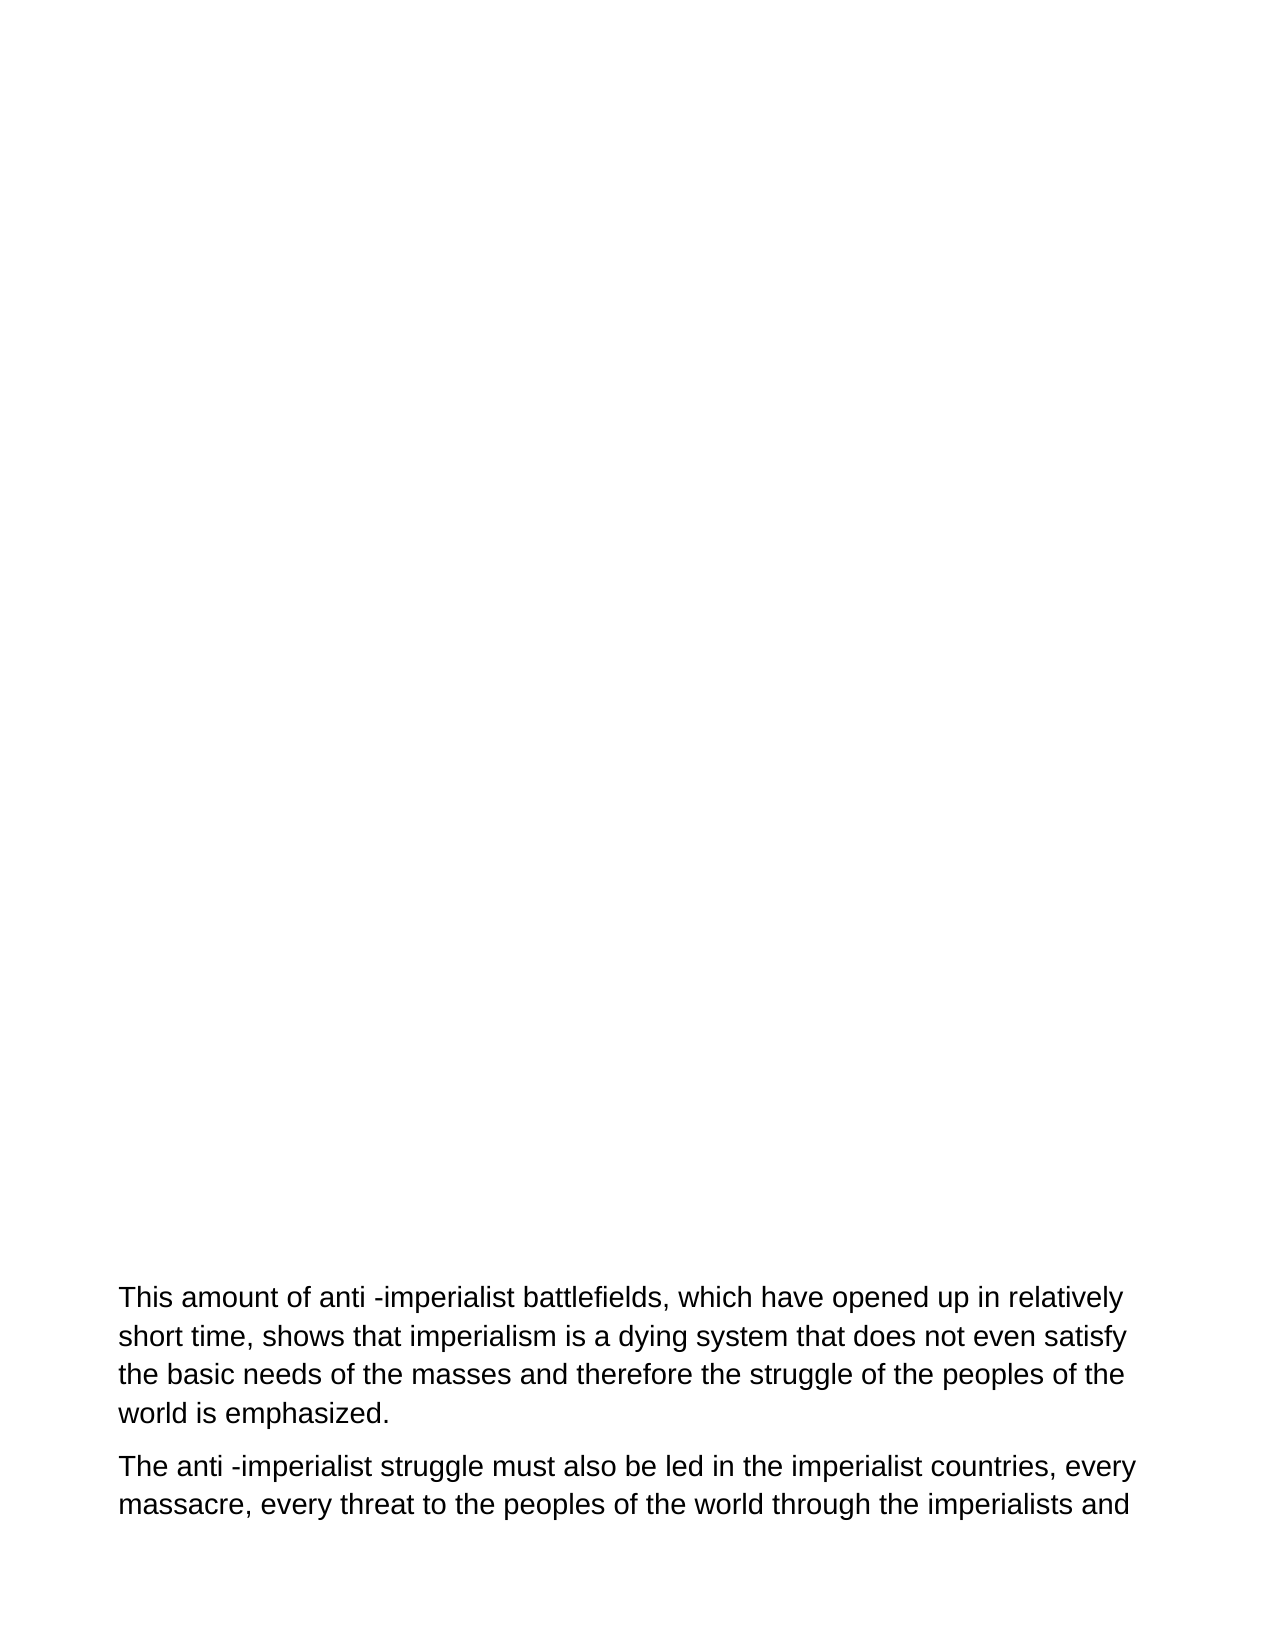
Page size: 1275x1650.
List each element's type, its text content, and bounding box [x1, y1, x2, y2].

text The anti -imperialist struggle must also be led in the imperialist countries, every massacre, every threat to the peoples of the world through the imperialists and [118, 1449, 1157, 1521]
text This amount of anti -imperialist battlefields, which have opened up in relatively short time, shows that imperialism is a dying system that does not even satisfy the basic needs of the masses and therefore the struggle of the peoples of the world is emphasized. [118, 118, 1157, 1429]
